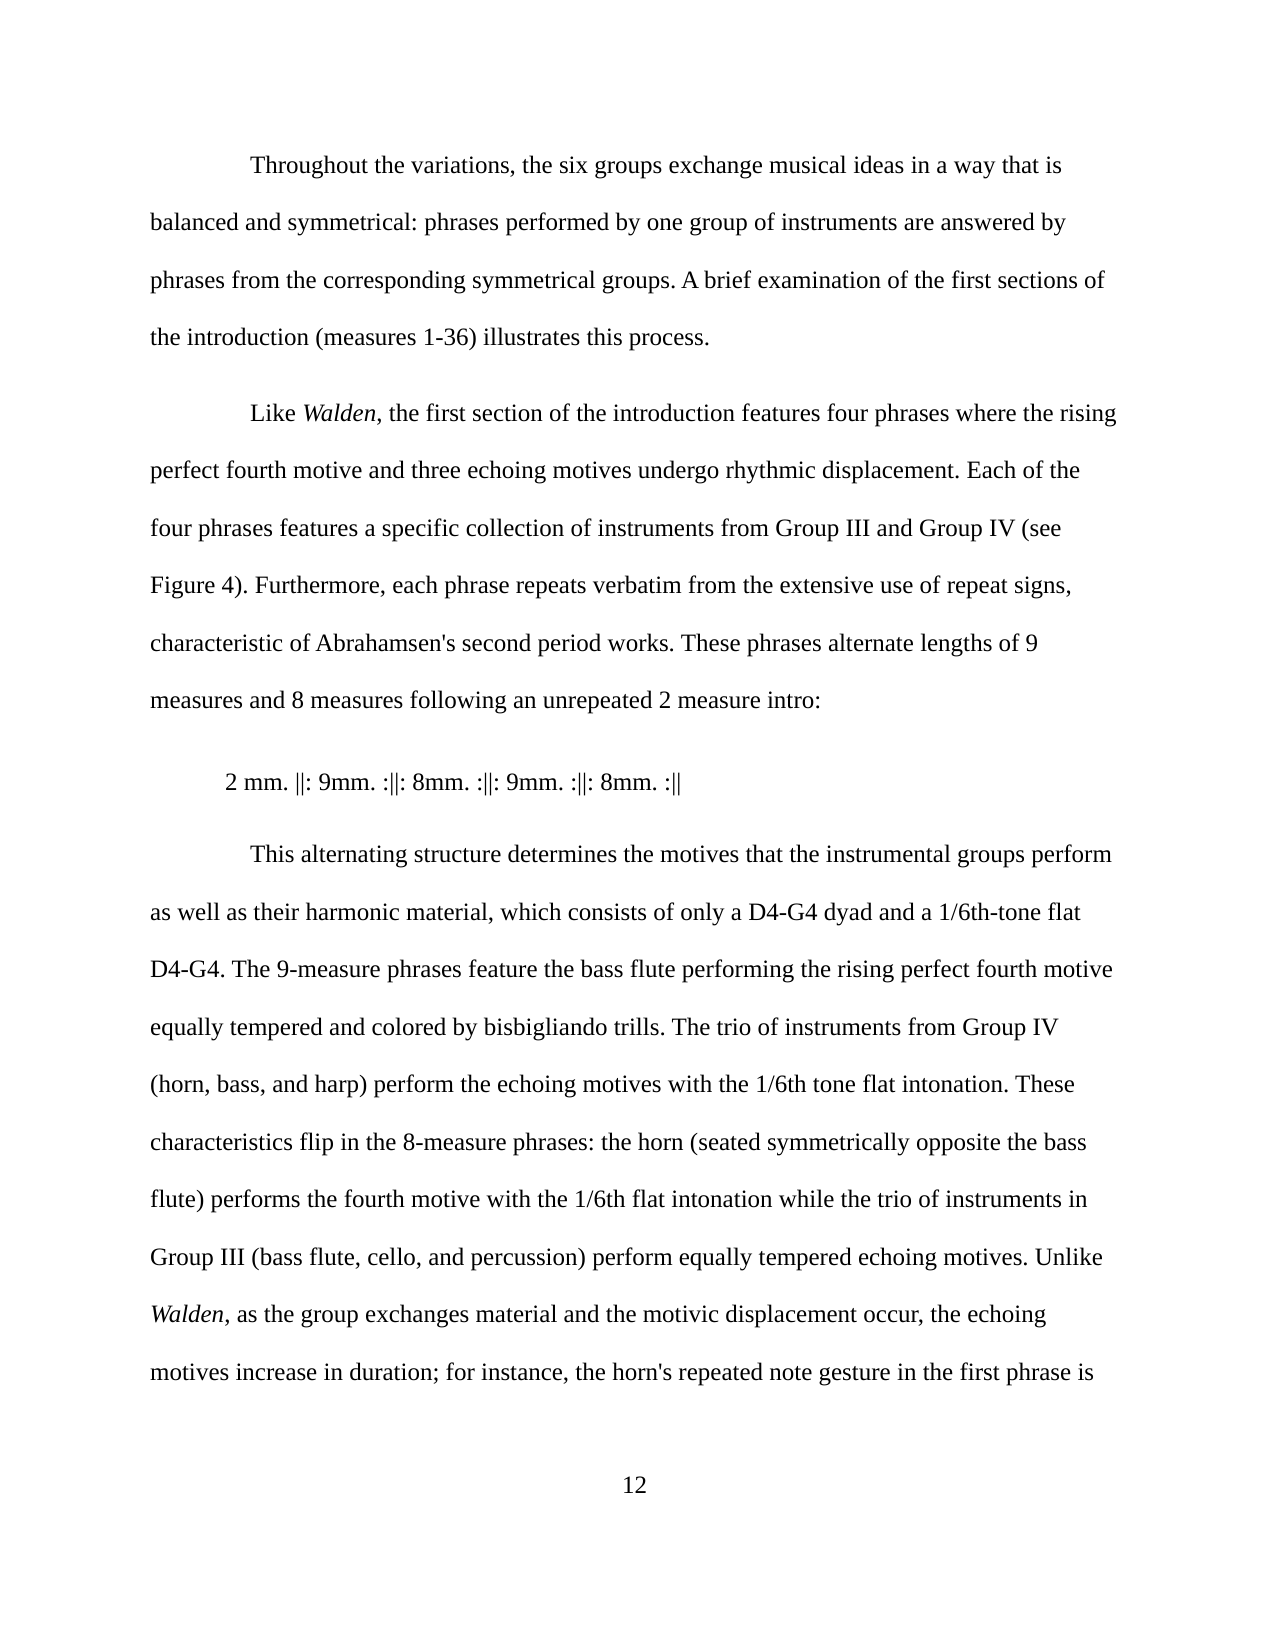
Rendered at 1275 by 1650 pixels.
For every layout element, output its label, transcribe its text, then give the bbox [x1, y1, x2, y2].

text Like Walden, the first section of the introduction features four phrases where the rising perfect fourth motive and three echoing motives undergo rhythmic displacement. Each of the four phrases features a specific collection of instruments from Group III and Group IV (see Figure 4). Furthermore, each phrase repeats verbatim from the extensive use of repeat signs, characteristic of Abrahamsen's second period works. These phrases alternate lengths of 9 measures and 8 measures following an unrepeated 2 measure intro: [150, 398, 1125, 714]
text Throughout the variations, the six groups exchange musical ideas in a way that is balanced and symmetrical: phrases performed by one group of instruments are answered by phrases from the corresponding symmetrical groups. A brief examination of the first sections of the introduction (measures 1-36) illustrates this process. [150, 150, 1125, 351]
text This alternating structure determines the motives that the instrumental groups perform as well as their harmonic material, which consists of only a D4-G4 dyad and a 1/6th-tone flat D4-G4. The 9-measure phrases feature the bass flute performing the rising perfect fourth motive equally tempered and colored by bisbigliando trills. The trio of instruments from Group IV (horn, bass, and harp) perform the echoing motives with the 1/6th tone flat intonation. These characteristics flip in the 8-measure phrases: the horn (seated symmetrically opposite the bass flute) performs the fourth motive with the 1/6th flat intonation while the trio of instruments in Group III (bass flute, cello, and percussion) perform equally tempered echoing motives. Unlike Walden, as the group exchanges material and the motivic displacement occur, the echoing motives increase in duration; for instance, the horn's repeated note gesture in the first phrase is [150, 839, 1125, 1386]
text 2 mm. ||: 9mm. :||: 8mm. :||: 9mm. :||: 8mm. :|| [225, 767, 1125, 796]
